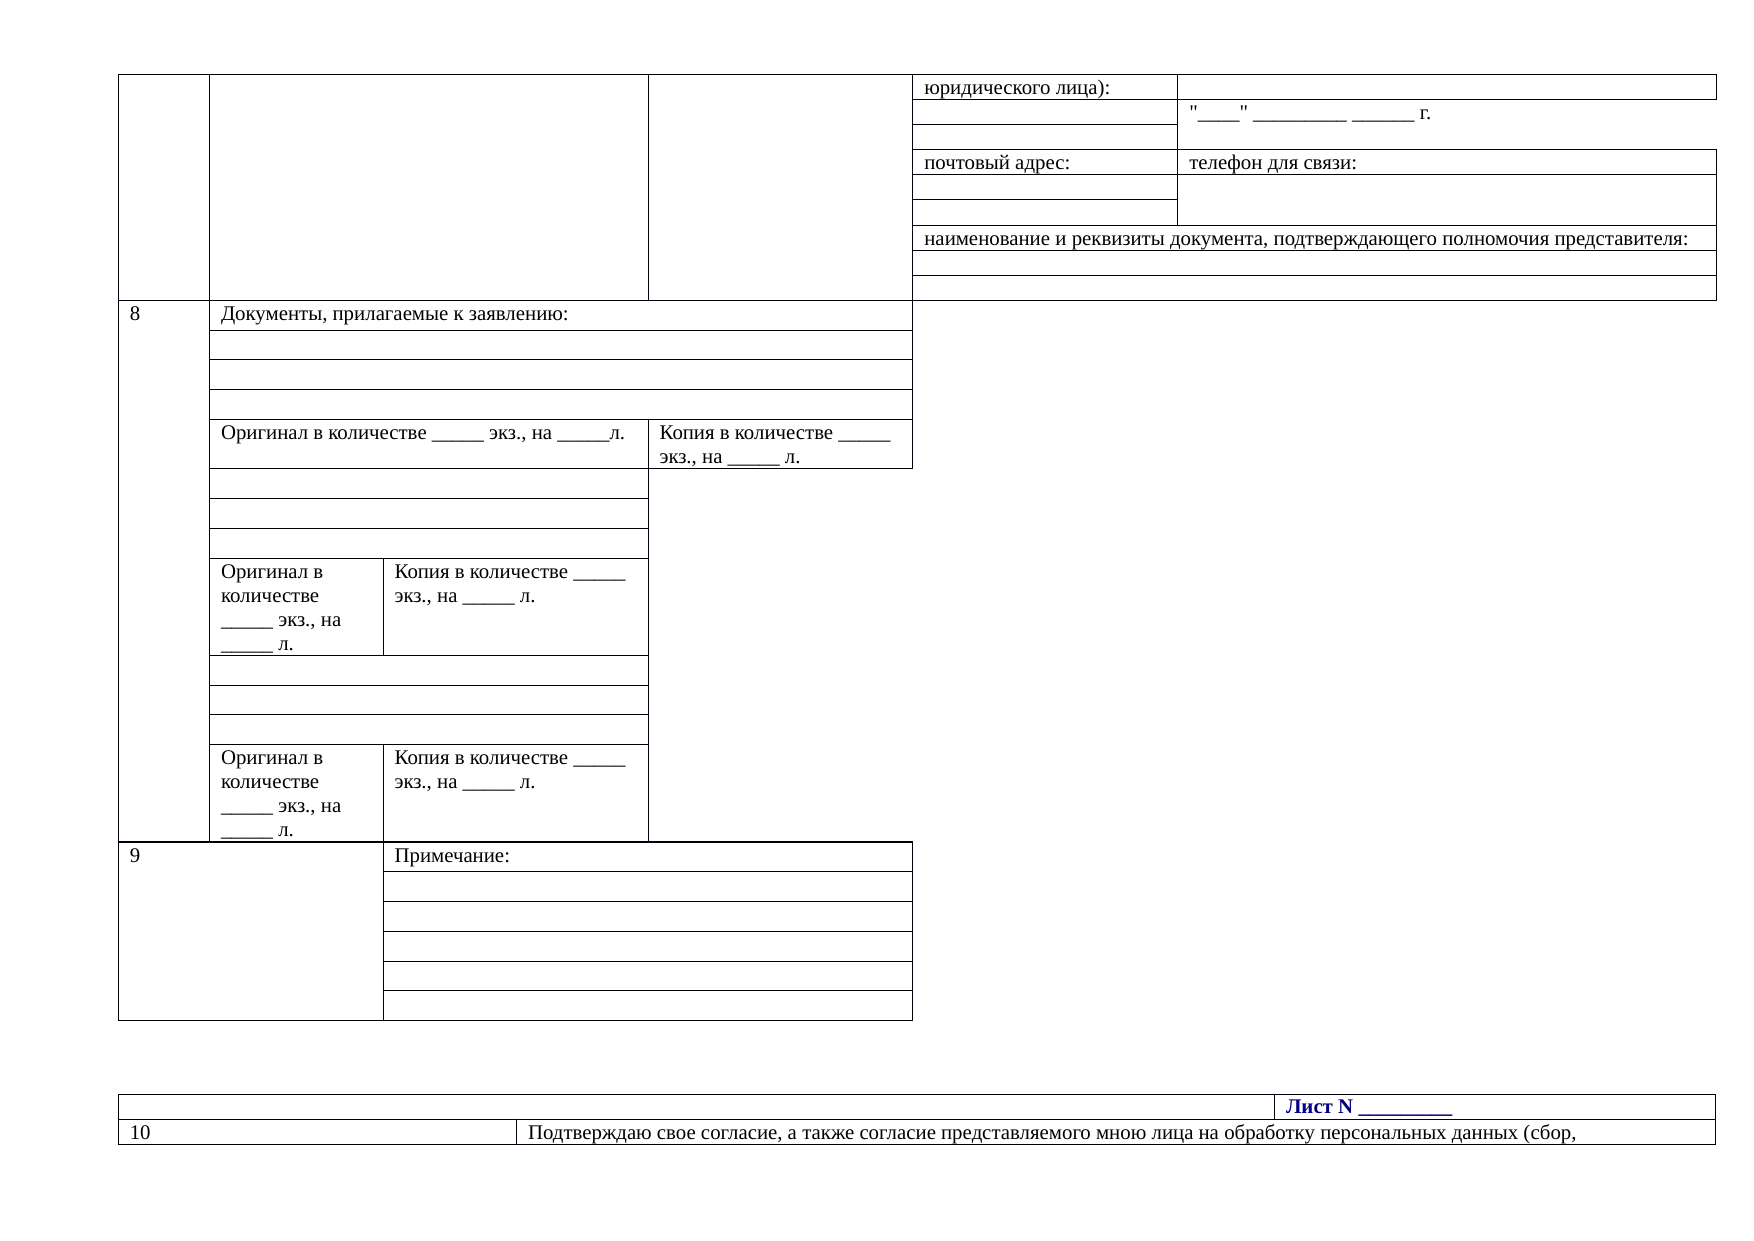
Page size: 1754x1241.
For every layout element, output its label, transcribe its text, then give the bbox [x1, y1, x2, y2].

table_cell 9 [119, 843, 383, 1020]
table_cell Копия в количестве _____ экз., на _____ л. [649, 420, 912, 468]
table_cell [913, 200, 1177, 224]
table_cell Копия в количестве _____ экз., на _____ л. [384, 559, 648, 655]
table_cell [210, 499, 648, 528]
table_cell [913, 251, 1716, 275]
table_cell [384, 872, 912, 901]
table_cell [913, 125, 1177, 149]
table_cell [210, 715, 648, 744]
table_cell [210, 75, 648, 300]
table_cell [913, 276, 1716, 300]
table_cell [210, 360, 912, 389]
table_cell [384, 902, 912, 931]
table_cell [913, 175, 1177, 199]
table_cell [384, 932, 912, 961]
table_cell Копия в количестве _____ экз., на _____ л. [384, 745, 648, 841]
table_header Лист N _________ [1275, 1095, 1715, 1118]
table_cell Документы, прилагаемые к заявлению: [210, 301, 912, 329]
table_cell почтовый адрес: [913, 150, 1177, 174]
table_cell [384, 962, 912, 990]
table_cell Оригинал в количестве _____ экз., на _____л. [210, 420, 648, 468]
table_cell [1178, 175, 1716, 224]
table_cell [210, 331, 912, 359]
table_cell наименование и реквизиты документа, подтверждающего полномочия представителя: [913, 226, 1716, 249]
table_cell [210, 390, 912, 419]
table_cell [384, 991, 912, 1020]
table_cell 10 [119, 1120, 516, 1144]
table_cell 8 [119, 301, 209, 841]
table_cell телефон для связи: [1178, 150, 1716, 174]
table_cell [210, 686, 648, 714]
table_cell Примечание: [384, 843, 912, 871]
table_cell [913, 100, 1177, 124]
table_cell Подтверждаю свое согласие, а также согласие представляемого мною лица на обработку персональных данных (сбор, [517, 1120, 1715, 1144]
table_header [119, 1095, 1274, 1118]
table_cell [210, 469, 648, 498]
table_cell юридического лица): [913, 75, 1177, 99]
table_cell "____" _________ ______ г. [1178, 100, 1717, 149]
table_cell Оригинал в количестве _____ экз., на _____ л. [210, 745, 383, 841]
table_cell [649, 75, 912, 300]
table_cell [210, 656, 648, 684]
table_cell Оригинал в количестве _____ экз., на _____ л. [210, 559, 383, 655]
table_cell [210, 529, 648, 557]
table_cell [119, 75, 209, 300]
table_cell [1178, 75, 1716, 99]
